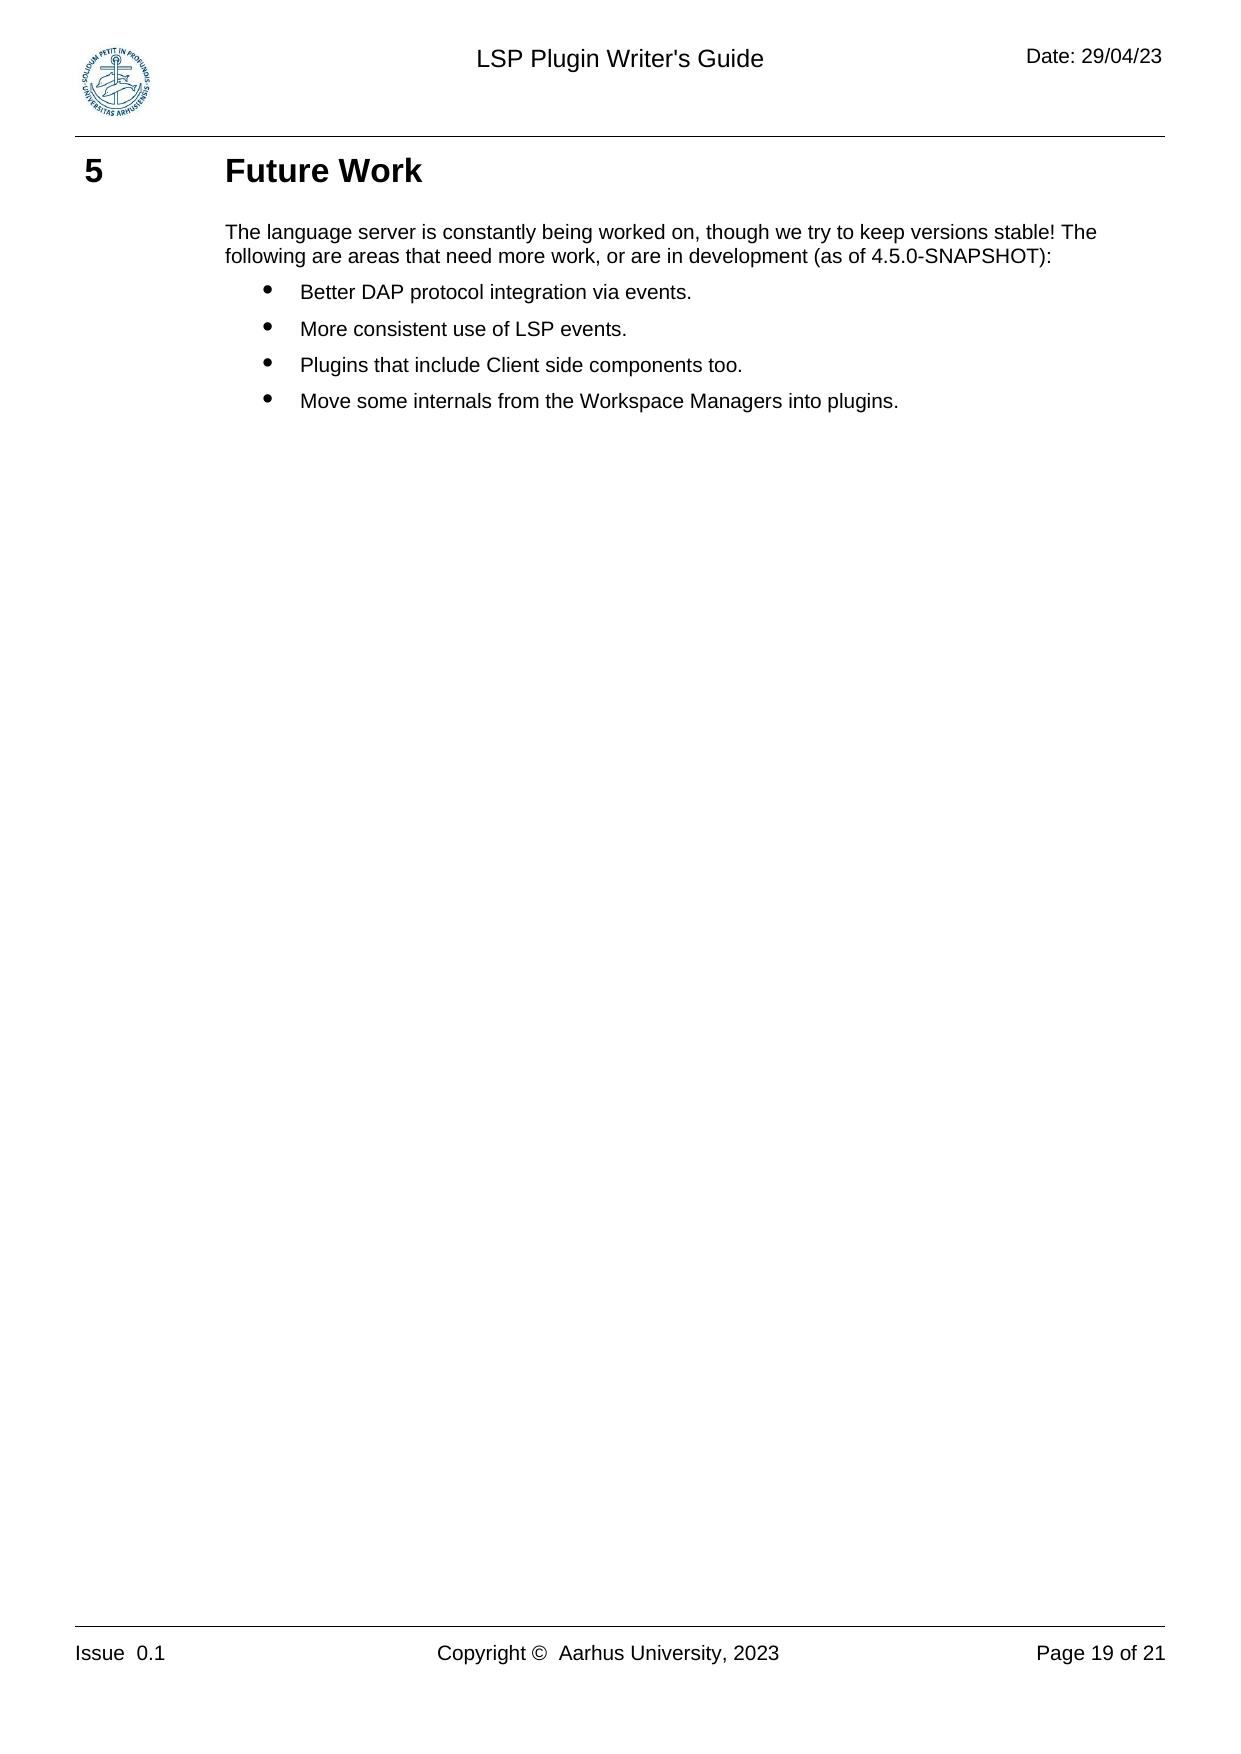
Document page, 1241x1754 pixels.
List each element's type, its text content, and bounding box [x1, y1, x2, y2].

text The language server is constantly being worked on, though we try to keep versions stable! The following are areas that need more work, or are in development (as of 4.5.0-SNAPSHOT): [225, 220, 1165, 268]
subtitle Future Work [75, 152, 1165, 190]
picture [78, 44, 153, 120]
list Plugins that include Client side components too. [262, 353, 1165, 377]
list More consistent use of LSP events. [262, 317, 1165, 341]
list Better DAP protocol integration via events. [262, 280, 1165, 304]
list Move some internals from the Workspace Managers into plugins. [262, 390, 1165, 414]
